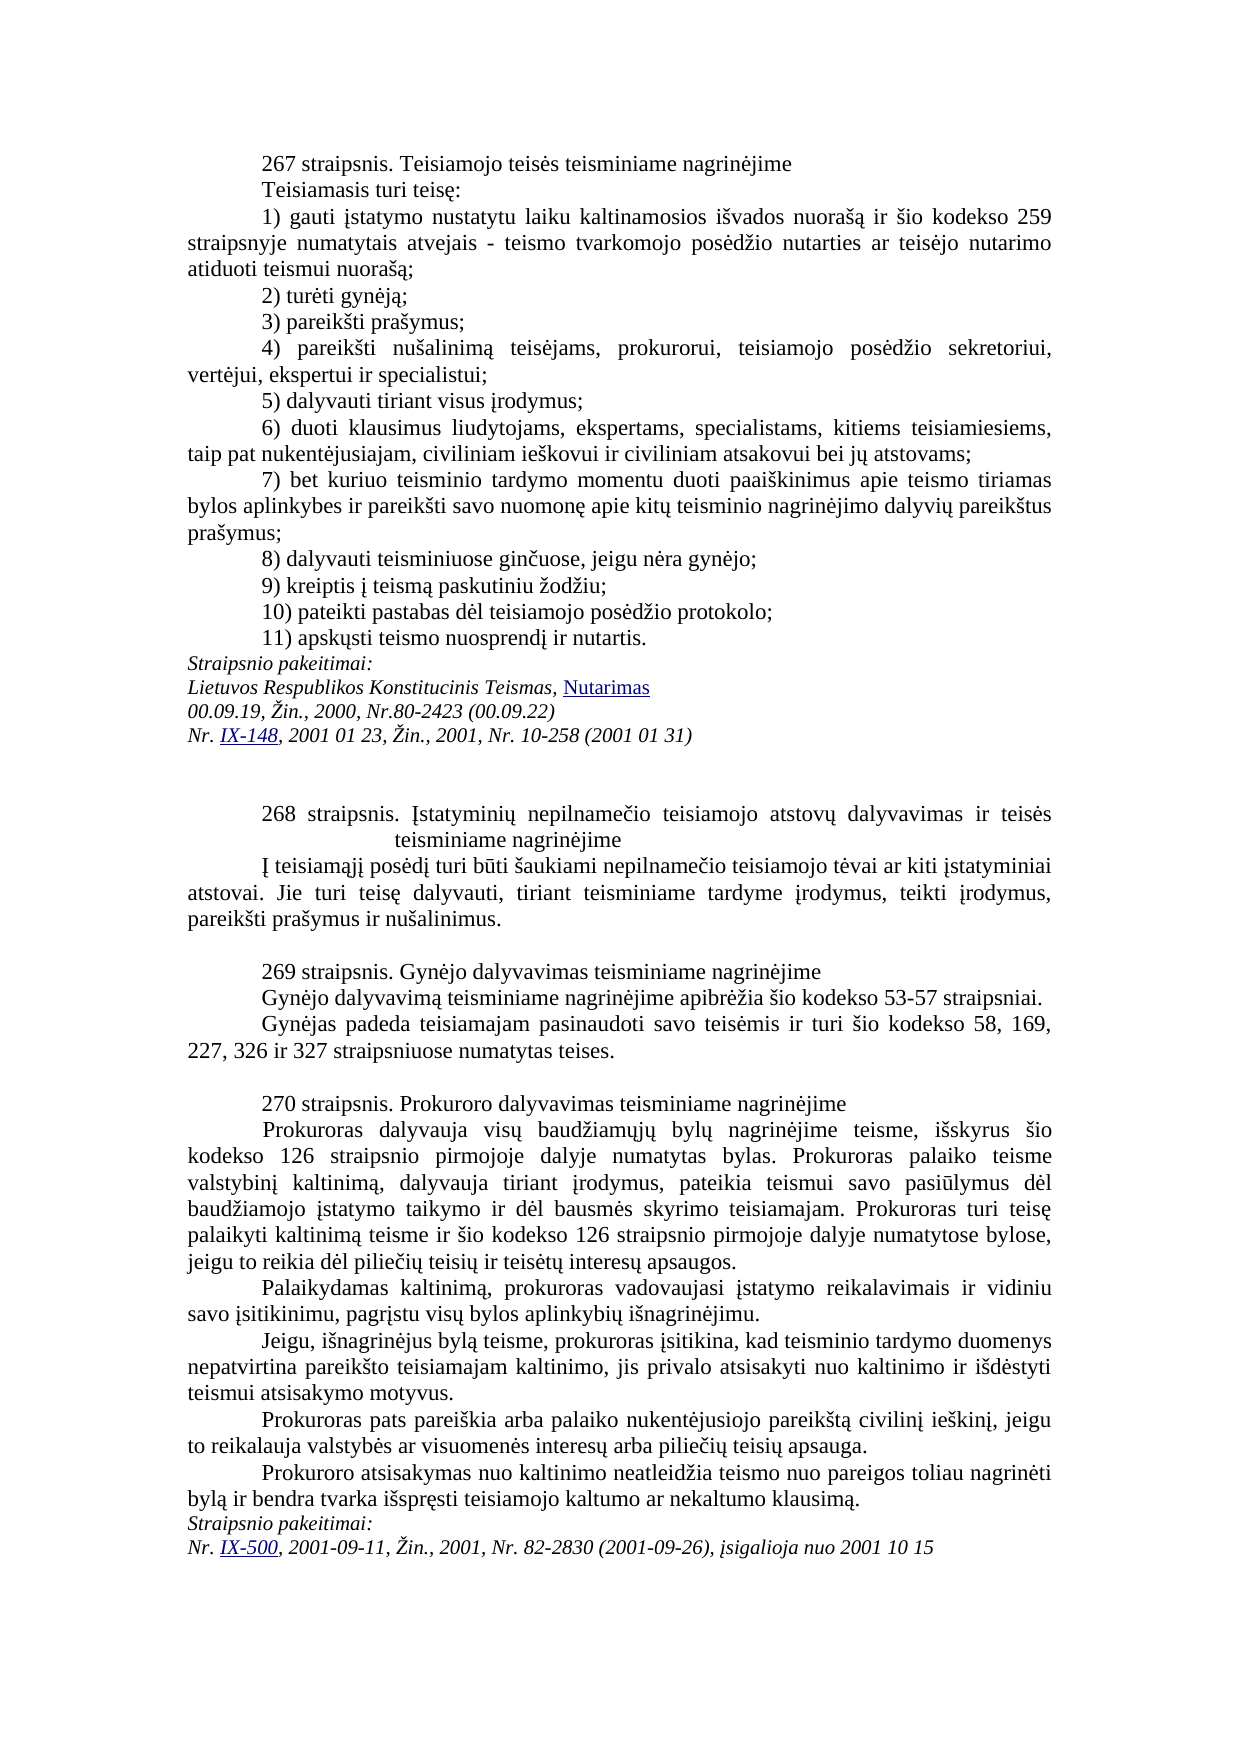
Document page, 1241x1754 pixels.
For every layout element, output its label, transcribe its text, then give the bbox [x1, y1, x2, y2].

text Nr. IX-500, 2001-09-11, Žin., 2001, Nr. 82-2830 (2001-09-26), įsigalioja nuo 2001 10 15 [187, 1535, 1053, 1559]
text 9) kreiptis į teismą paskutiniu žodžiu; [187, 572, 1053, 598]
text Nr. IX-148, 2001 01 23, Žin., 2001, Nr. 10-258 (2001 01 31) [187, 723, 1053, 747]
text 1) gauti įstatymo nustatytu laiku kaltinamosios išvados nuorašą ir šio kodekso 259 straipsnyje numatytais atvejais - teismo tvarkomojo posėdžio nutarties ar teisėjo nutarimo atiduoti teismui nuorašą; [187, 203, 1053, 282]
text 8) dalyvauti teisminiuose ginčuose, jeigu nėra gynėjo; [187, 545, 1053, 572]
text 270 straipsnis. Prokuroro dalyvavimas teisminiame nagrinėjime [187, 1089, 1053, 1116]
text Prokuroras pats pareiškia arba palaiko nukentėjusiojo pareikštą civilinį ieškinį, jeigu to reikalauja valstybės ar visuomenės interesų arba piliečių teisių apsauga. [187, 1406, 1053, 1458]
text 00.09.19, Žin., 2000, Nr.80-2423 (00.09.22) [187, 699, 1053, 723]
text 10) pateikti pastabas dėl teisiamojo posėdžio protokolo; [187, 598, 1053, 624]
text Gynėjas padeda teisiamajam pasinaudoti savo teisėmis ir turi šio kodekso 58, 169, 227, 326 ir 327 straipsniuose numatytas teises. [187, 1011, 1053, 1063]
text Straipsnio pakeitimai: [187, 651, 1053, 675]
text 267 straipsnis. Teisiamojo teisės teisminiame nagrinėjime [187, 150, 1053, 176]
text 4) pareikšti nušalinimą teisėjams, prokurorui, teisiamojo posėdžio sekretoriui, vertėjui, ekspertui ir specialistui; [187, 334, 1053, 387]
text Gynėjo dalyvavimą teisminiame nagrinėjime apibrėžia šio kodekso 53-57 straipsniai. [187, 984, 1053, 1011]
text 6) duoti klausimus liudytojams, ekspertams, specialistams, kitiems teisiamiesiems, taip pat nukentėjusiajam, civiliniam ieškovui ir civiliniam atsakovui bei jų atstovams; [187, 413, 1053, 466]
text 269 straipsnis. Gynėjo dalyvavimas teisminiame nagrinėjime [187, 958, 1053, 984]
text 2) turėti gynėją; [187, 282, 1053, 308]
text Teisiamasis turi teisę: [187, 176, 1053, 203]
text Lietuvos Respublikos Konstitucinis Teismas, Nutarimas [187, 675, 1053, 699]
text Į teisiamąjį posėdį turi būti šaukiami nepilnamečio teisiamojo tėvai ar kiti įstatyminiai atstovai. Jie turi teisę dalyvauti, tiriant teisminiame tardyme įrodymus, teikti įrodymus, pareikšti prašymus ir nušalinimus. [187, 852, 1053, 931]
text 3) pareikšti prašymus; [187, 308, 1053, 334]
text Palaikydamas kaltinimą, prokuroras vadovaujasi įstatymo reikalavimais ir vidiniu savo įsitikinimu, pagrįstu visų bylos aplinkybių išnagrinėjimu. [187, 1274, 1053, 1327]
text 7) bet kuriuo teisminio tardymo momentu duoti paaiškinimus apie teismo tiriamas bylos aplinkybes ir pareikšti savo nuomonę apie kitų teisminio nagrinėjimo dalyvių pareikštus prašymus; [187, 466, 1053, 545]
text Straipsnio pakeitimai: [187, 1511, 1053, 1535]
text 11) apskųsti teismo nuosprendį ir nutartis. [187, 624, 1053, 651]
text Prokuroras dalyvauja visų baudžiamųjų bylų nagrinėjime teisme, išskyrus šio kodekso 126 straipsnio pirmojoje dalyje numatytas bylas. Prokuroras palaiko teisme valstybinį kaltinimą, dalyvauja tiriant įrodymus, pateikia teismui savo pasiūlymus dėl baudžiamojo įstatymo taikymo ir dėl bausmės skyrimo teisiamajam. Prokuroras turi teisę palaikyti kaltinimą teisme ir šio kodekso 126 straipsnio pirmojoje dalyje numatytose bylose, jeigu to reikia dėl piliečių teisių ir teisėtų interesų apsaugos. [187, 1116, 1053, 1274]
text Prokuroro atsisakymas nuo kaltinimo neatleidžia teismo nuo pareigos toliau nagrinėti bylą ir bendra tvarka išspręsti teisiamojo kaltumo ar nekaltumo klausimą. [187, 1458, 1053, 1511]
text 5) dalyvauti tiriant visus įrodymus; [187, 387, 1053, 413]
text 268 straipsnis. Įstatyminių nepilnamečio teisiamojo atstovų dalyvavimas ir teisės teisminiame nagrinėjime [261, 800, 1053, 852]
text Jeigu, išnagrinėjus bylą teisme, prokuroras įsitikina, kad teisminio tardymo duomenys nepatvirtina pareikšto teisiamajam kaltinimo, jis privalo atsisakyti nuo kaltinimo ir išdėstyti teismui atsisakymo motyvus. [187, 1327, 1053, 1406]
